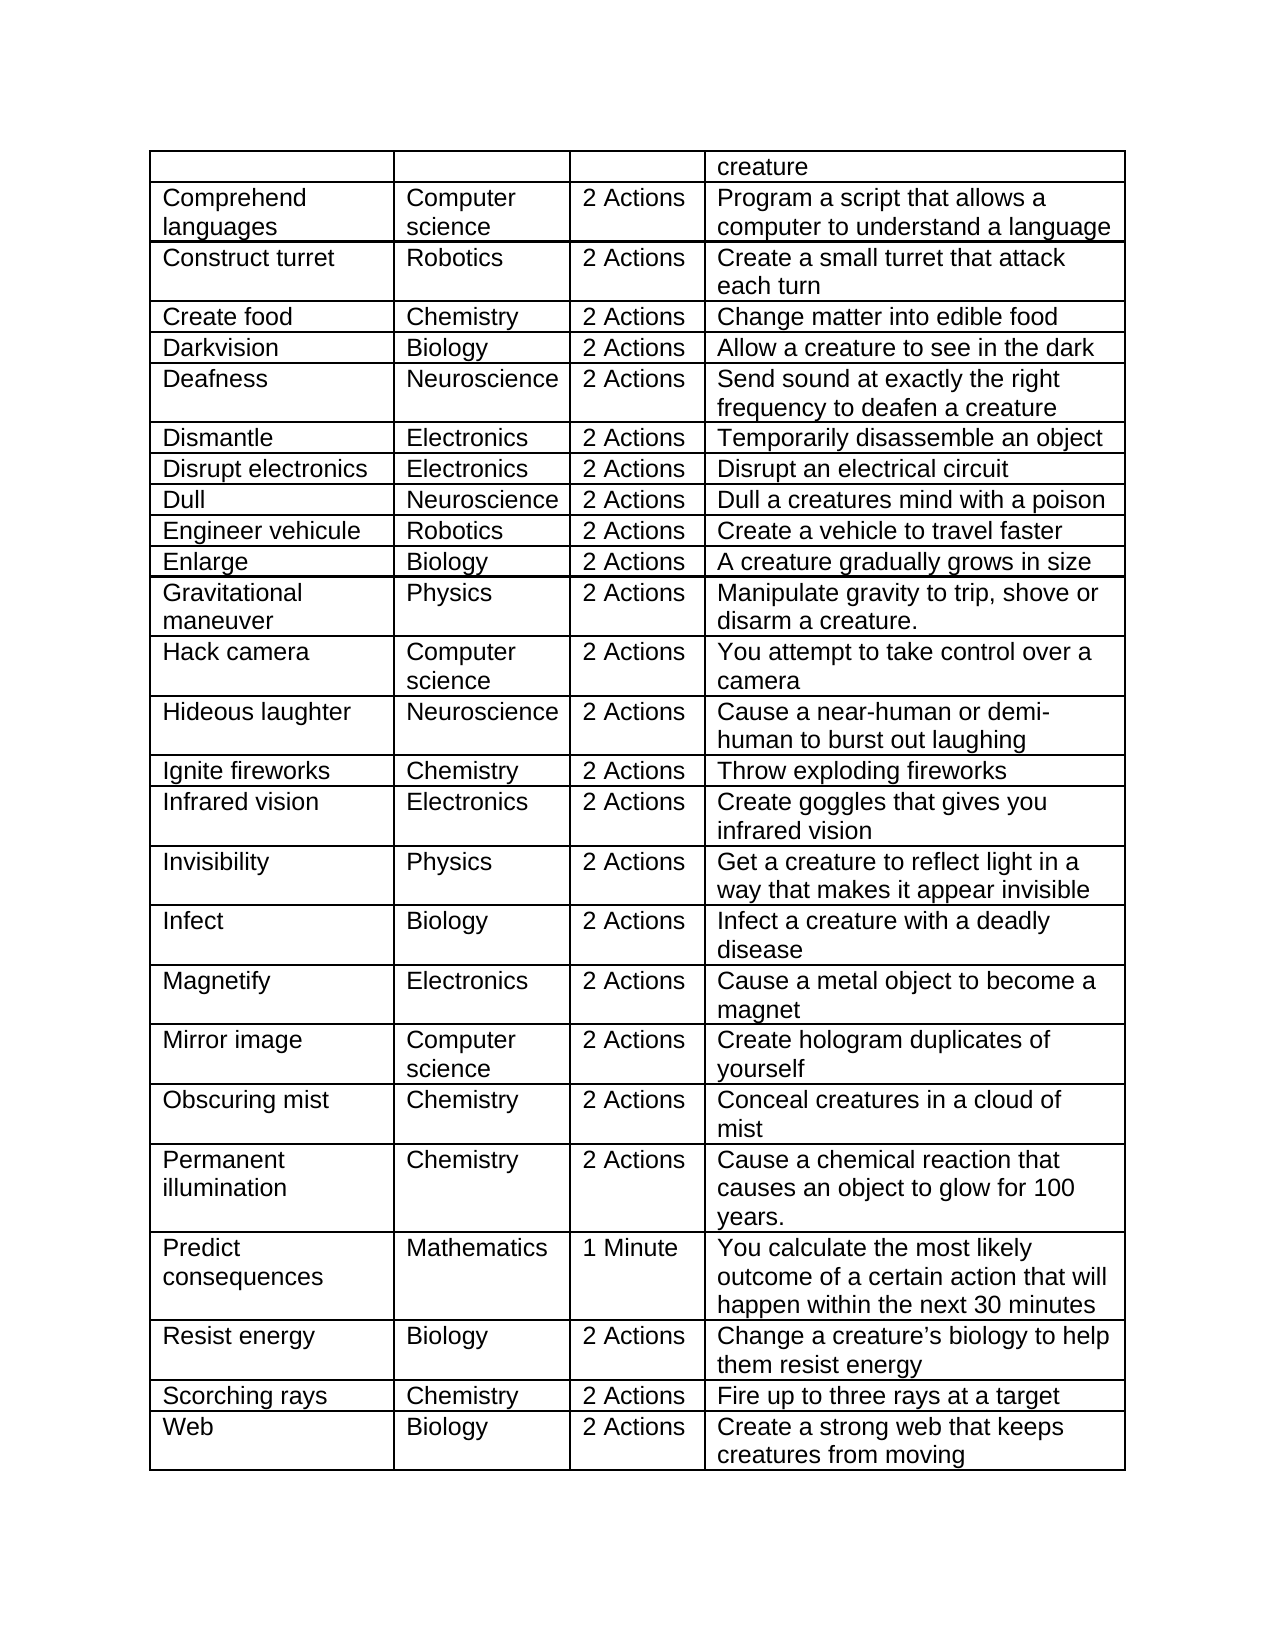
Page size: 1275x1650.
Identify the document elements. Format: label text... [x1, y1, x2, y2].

table_cell Biology [395, 906, 569, 964]
table_cell 2 Actions [571, 547, 704, 575]
table_cell 2 Actions [571, 1085, 704, 1142]
table_cell Predict consequences [151, 1233, 393, 1319]
table_cell Create hologram duplicates of yourself [706, 1025, 1124, 1083]
table_cell Darkvision [151, 333, 393, 362]
table_cell Disrupt electronics [151, 454, 393, 483]
table_cell Send sound at exactly the right frequency to deafen a creature [706, 364, 1124, 421]
table_cell Comprehend languages [151, 183, 393, 240]
table_cell Invisibility [151, 847, 393, 904]
table_cell Scorching rays [151, 1381, 393, 1409]
table_cell Dull [151, 485, 393, 514]
table_cell You calculate the most likely outcome of a certain action that will happen within the next 30 minutes [706, 1233, 1124, 1319]
table_cell 2 Actions [571, 243, 704, 300]
table_cell Change matter into edible food [706, 302, 1124, 331]
table_cell Fire up to three rays at a target [706, 1381, 1124, 1409]
table_cell Infect a creature with a deadly disease [706, 906, 1124, 964]
table_cell Chemistry [395, 1085, 569, 1142]
table_cell Program a script that allows a computer to understand a language [706, 183, 1124, 240]
table_cell Chemistry [395, 302, 569, 331]
table_cell Create a small turret that attack each turn [706, 243, 1124, 300]
table_cell 2 Actions [571, 847, 704, 904]
table_cell Obscuring mist [151, 1085, 393, 1142]
table_cell Mathematics [395, 1233, 569, 1319]
table_cell Neuroscience [395, 697, 569, 754]
table_cell 1 Minute [571, 1233, 704, 1319]
table_cell 2 Actions [571, 423, 704, 452]
table_cell Magnetify [151, 966, 393, 1023]
table_cell Electronics [395, 787, 569, 844]
table_cell 2 Actions [571, 966, 704, 1023]
table_cell Mirror image [151, 1025, 393, 1083]
table_cell Electronics [395, 454, 569, 483]
table_cell 2 Actions [571, 364, 704, 421]
table_cell Biology [395, 1412, 569, 1469]
table_cell Computer science [395, 637, 569, 694]
table_cell Electronics [395, 423, 569, 452]
table_cell Disrupt an electrical circuit [706, 454, 1124, 483]
table_cell 2 Actions [571, 1321, 704, 1379]
table_cell [151, 152, 393, 181]
table_cell Gravitational maneuver [151, 578, 393, 635]
table_cell 2 Actions [571, 637, 704, 694]
table_cell [571, 152, 704, 181]
table_cell Temporarily disassemble an object [706, 423, 1124, 452]
table_cell Engineer vehicule [151, 516, 393, 544]
table_cell 2 Actions [571, 906, 704, 964]
table_cell 2 Actions [571, 454, 704, 483]
table_cell 2 Actions [571, 1412, 704, 1469]
table_cell Electronics [395, 966, 569, 1023]
table_cell 2 Actions [571, 183, 704, 240]
table_cell Chemistry [395, 756, 569, 785]
table_cell 2 Actions [571, 516, 704, 544]
table_cell creature [706, 152, 1124, 181]
table_cell Permanent illumination [151, 1145, 393, 1231]
table_cell 2 Actions [571, 302, 704, 331]
table_cell Cause a near-human or demi-human to burst out laughing [706, 697, 1124, 754]
table_cell Hack camera [151, 637, 393, 694]
table_cell Throw exploding fireworks [706, 756, 1124, 785]
table_cell 2 Actions [571, 756, 704, 785]
table_cell 2 Actions [571, 787, 704, 844]
table_cell Change a creature’s biology to help them resist energy [706, 1321, 1124, 1379]
table_cell Infrared vision [151, 787, 393, 844]
table_cell Cause a chemical reaction that causes an object to glow for 100 years. [706, 1145, 1124, 1231]
table_cell A creature gradually grows in size [706, 547, 1124, 575]
table_cell Physics [395, 847, 569, 904]
table_cell Deafness [151, 364, 393, 421]
table_cell Cause a metal object to become a magnet [706, 966, 1124, 1023]
table_cell Robotics [395, 243, 569, 300]
table_cell Manipulate gravity to trip, shove or disarm a creature. [706, 578, 1124, 635]
table_cell Dull a creatures mind with a poison [706, 485, 1124, 514]
table_cell 2 Actions [571, 1025, 704, 1083]
table_cell 2 Actions [571, 485, 704, 514]
table_cell Chemistry [395, 1381, 569, 1409]
table_cell Create a vehicle to travel faster [706, 516, 1124, 544]
table_cell Computer science [395, 1025, 569, 1083]
table_cell Biology [395, 547, 569, 575]
table_cell Hideous laughter [151, 697, 393, 754]
table_cell Neuroscience [395, 485, 569, 514]
table_cell 2 Actions [571, 578, 704, 635]
table_cell Conceal creatures in a cloud of mist [706, 1085, 1124, 1142]
table_cell Create food [151, 302, 393, 331]
table_cell Resist energy [151, 1321, 393, 1379]
table_cell Biology [395, 1321, 569, 1379]
table_cell Allow a creature to see in the dark [706, 333, 1124, 362]
table_cell 2 Actions [571, 697, 704, 754]
table_cell Get a creature to reflect light in a way that makes it appear invisible [706, 847, 1124, 904]
table_cell Enlarge [151, 547, 393, 575]
table_cell Computer science [395, 183, 569, 240]
table_cell Create goggles that gives you infrared vision [706, 787, 1124, 844]
table_cell Robotics [395, 516, 569, 544]
table_cell Dismantle [151, 423, 393, 452]
table_cell 2 Actions [571, 1381, 704, 1409]
table_cell Ignite fireworks [151, 756, 393, 785]
table_cell Web [151, 1412, 393, 1469]
table_cell You attempt to take control over a camera [706, 637, 1124, 694]
table_cell 2 Actions [571, 1145, 704, 1231]
table_cell Chemistry [395, 1145, 569, 1231]
table_cell Neuroscience [395, 364, 569, 421]
table_cell Create a strong web that keeps creatures from moving [706, 1412, 1124, 1469]
table_cell Biology [395, 333, 569, 362]
table_cell Construct turret [151, 243, 393, 300]
table_cell Physics [395, 578, 569, 635]
table_cell [395, 152, 569, 181]
table_cell 2 Actions [571, 333, 704, 362]
table_cell Infect [151, 906, 393, 964]
